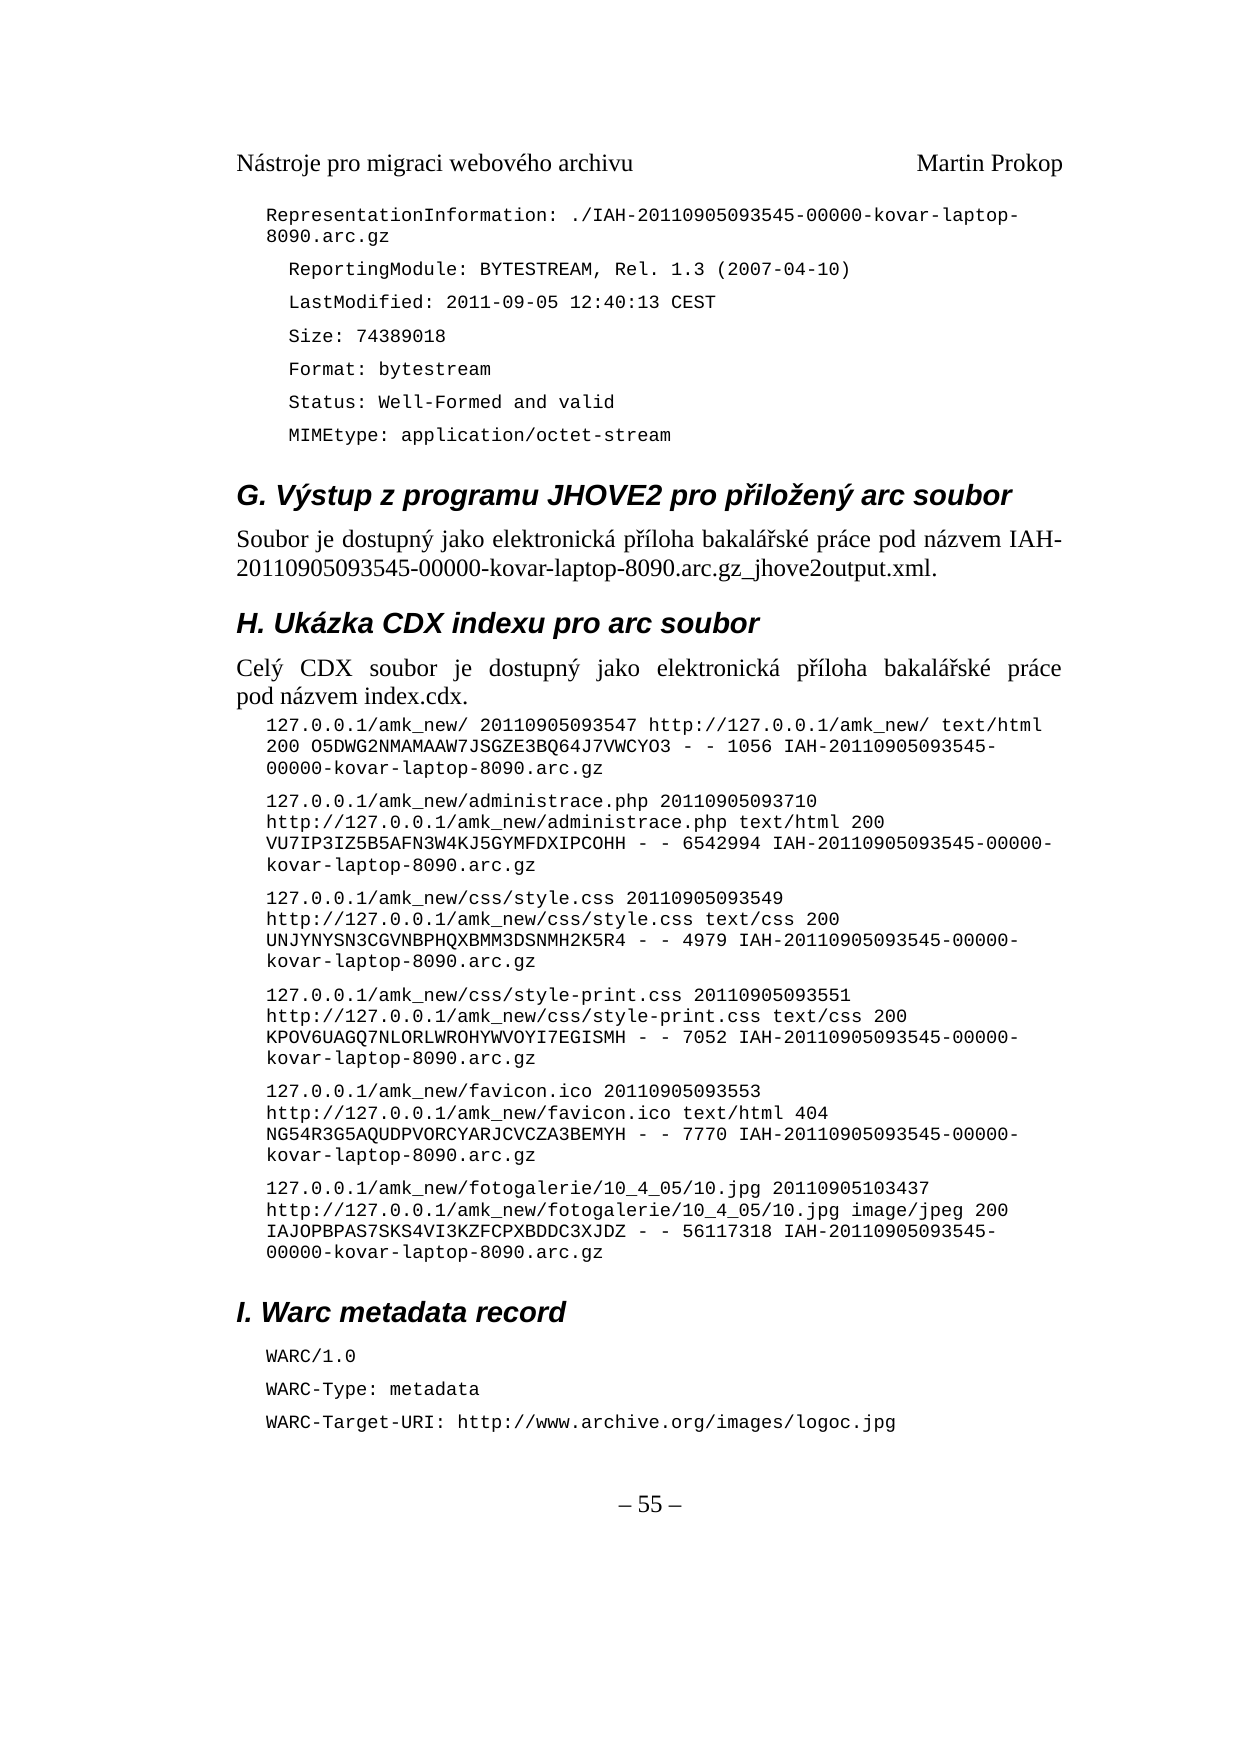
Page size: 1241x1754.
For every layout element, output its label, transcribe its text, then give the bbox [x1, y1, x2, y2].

text 127.0.0.1/amk_new/fotogalerie/10_4_05/10.jpg 20110905103437 http://127.0.0.1/amk_new/fotogalerie/10_4_05/10.jpg image/jpeg 200 IAJOPBPAS7SKS4VI3KZFCPXBDDC3XJDZ - - 56117318 IAH-20110905093545-00000-kovar-laptop-8090.arc.gz [266, 1179, 1063, 1264]
text Celý CDX soubor je dostupný jako elektronická příloha bakalářské práce pod názvem index.cdx. [236, 653, 1063, 710]
text ReportingModule: BYTESTREAM, Rel. 1.3 (2007-04-10) [266, 260, 1063, 281]
subtitle I. Warc metadata record [236, 1295, 1063, 1329]
subtitle G. Výstup z programu JHOVE2 pro přiložený arc soubor [236, 478, 1063, 512]
text 127.0.0.1/amk_new/css/style.css 20110905093549 http://127.0.0.1/amk_new/css/style.css text/css 200 UNJYNYSN3CGVNBPHQXBMM3DSNMH2K5R4 - - 4979 IAH-20110905093545-00000-kovar-laptop-8090.arc.gz [266, 888, 1063, 973]
text WARC-Target-URI: http://www.archive.org/images/logoc.jpg [266, 1413, 1063, 1434]
text 127.0.0.1/amk_new/css/style-print.css 20110905093551 http://127.0.0.1/amk_new/css/style-print.css text/css 200 KPOV6UAGQ7NLORLWROHYWVOYI7EGISMH - - 7052 IAH-20110905093545-00000-kovar-laptop-8090.arc.gz [266, 985, 1063, 1070]
text WARC/1.0 [266, 1347, 1063, 1368]
text Soubor je dostupný jako elektronická příloha bakalářské práce pod názvem IAH-20110905093545-00000-kovar-laptop-8090.arc.gz_jhove2output.xml. [236, 524, 1063, 582]
text 127.0.0.1/amk_new/ 20110905093547 http://127.0.0.1/amk_new/ text/html 200 O5DWG2NMAMAAW7JSGZE3BQ64J7VWCYO3 - - 1056 IAH-20110905093545-00000-kovar-laptop-8090.arc.gz [266, 716, 1063, 780]
text WARC-Type: metadata [266, 1380, 1063, 1401]
text LastModified: 2011-09-05 12:40:13 CEST [266, 293, 1063, 314]
text 127.0.0.1/amk_new/administrace.php 20110905093710 http://127.0.0.1/amk_new/administrace.php text/html 200 VU7IP3IZ5B5AFN3W4KJ5GYMFDXIPCOHH - - 6542994 IAH-20110905093545-00000-kovar-laptop-8090.arc.gz [266, 792, 1063, 877]
text Status: Well-Formed and valid [266, 393, 1063, 414]
text MIMEtype: application/octet-stream [266, 426, 1063, 447]
text 127.0.0.1/amk_new/favicon.ico 20110905093553 http://127.0.0.1/amk_new/favicon.ico text/html 404 NG54R3G5AQUDPVORCYARJCVCZA3BEMYH - - 7770 IAH-20110905093545-00000-kovar-laptop-8090.arc.gz [266, 1082, 1063, 1167]
text Size: 74389018 [266, 326, 1063, 348]
text RepresentationInformation: ./IAH-20110905093545-00000-kovar-laptop-8090.arc.gz [266, 206, 1063, 248]
subtitle H. Ukázka CDX indexu pro arc soubor [236, 607, 1063, 640]
text Format: bytestream [266, 359, 1063, 381]
